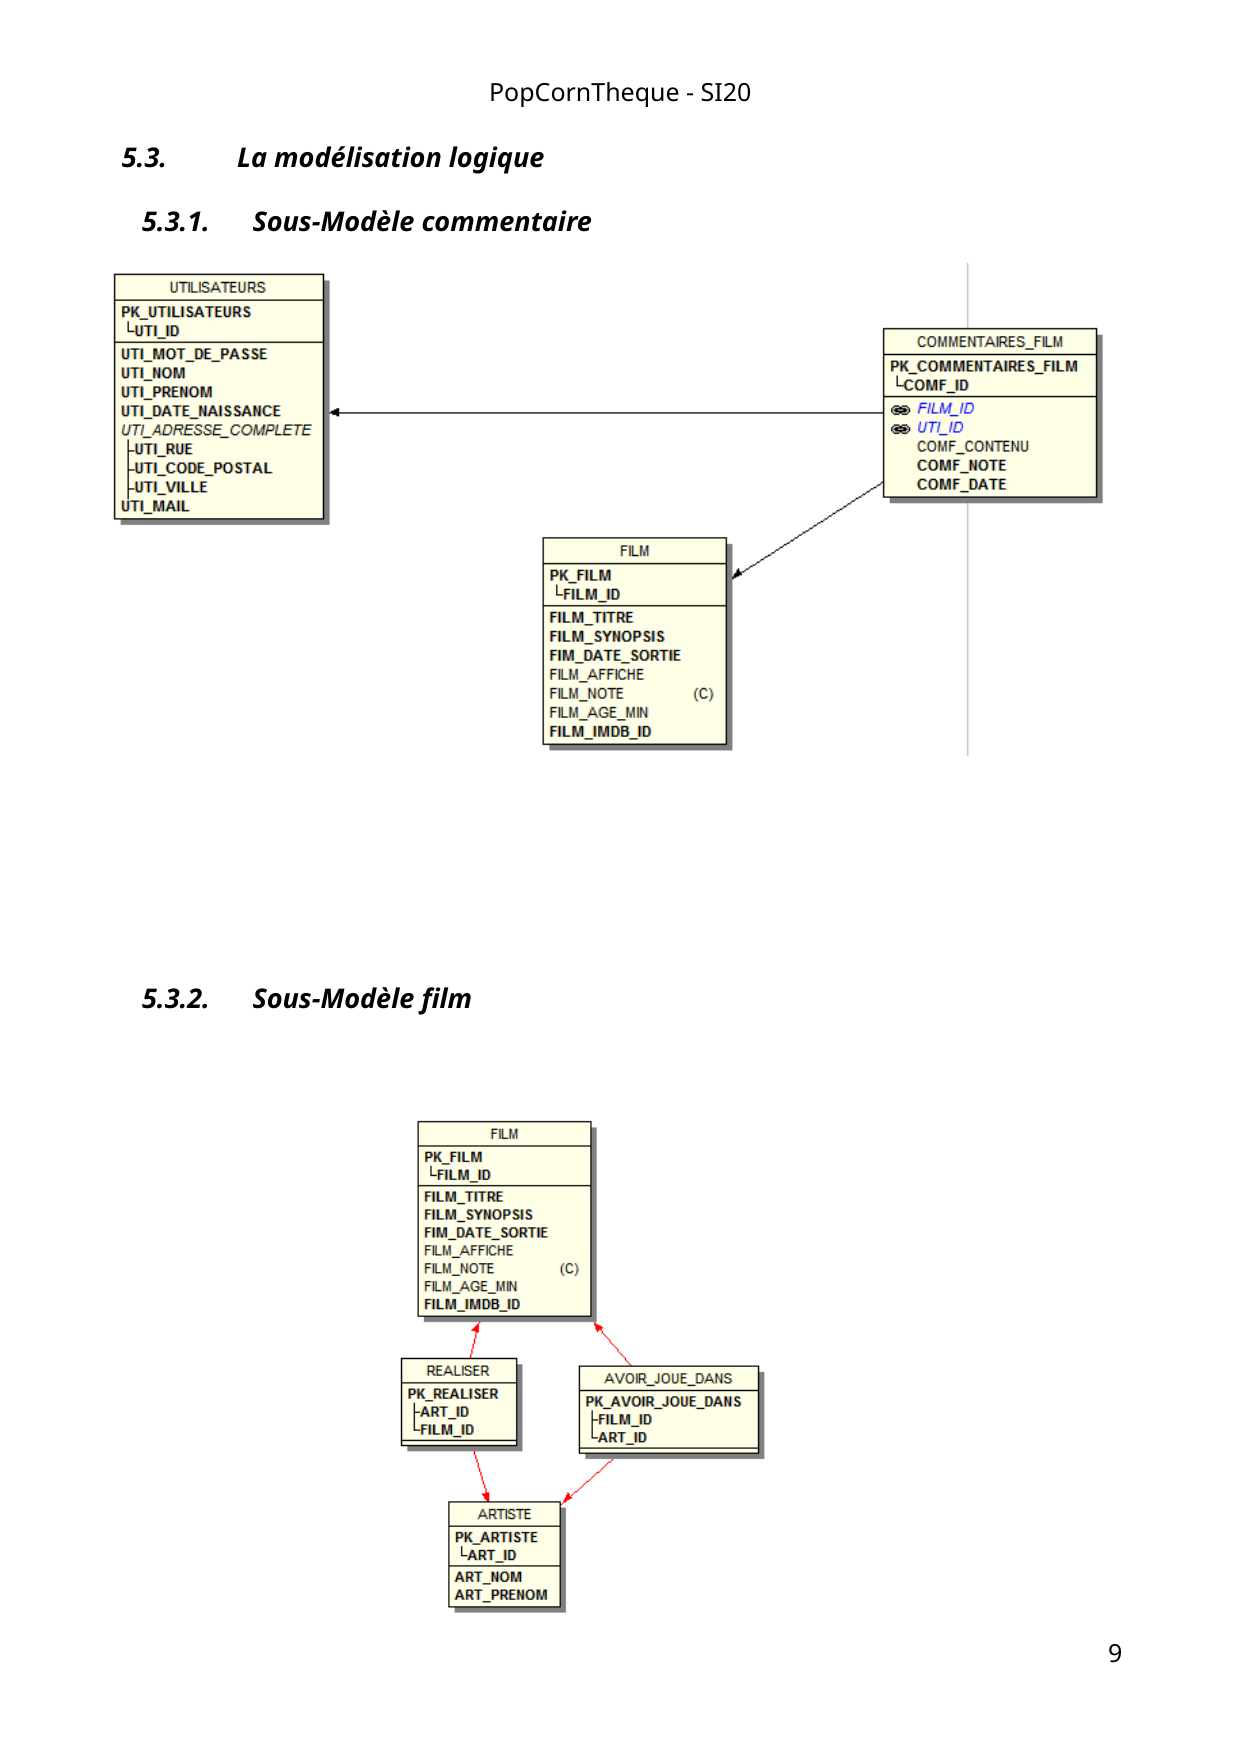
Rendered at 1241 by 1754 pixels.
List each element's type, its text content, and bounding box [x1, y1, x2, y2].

subtitle Sous-Modèle commentaire [118, 202, 1122, 239]
subtitle La modélisation logique [122, 139, 1122, 176]
subtitle Sous-Modèle film [118, 979, 1122, 1016]
picture [106, 263, 1111, 756]
picture [378, 1093, 799, 1623]
